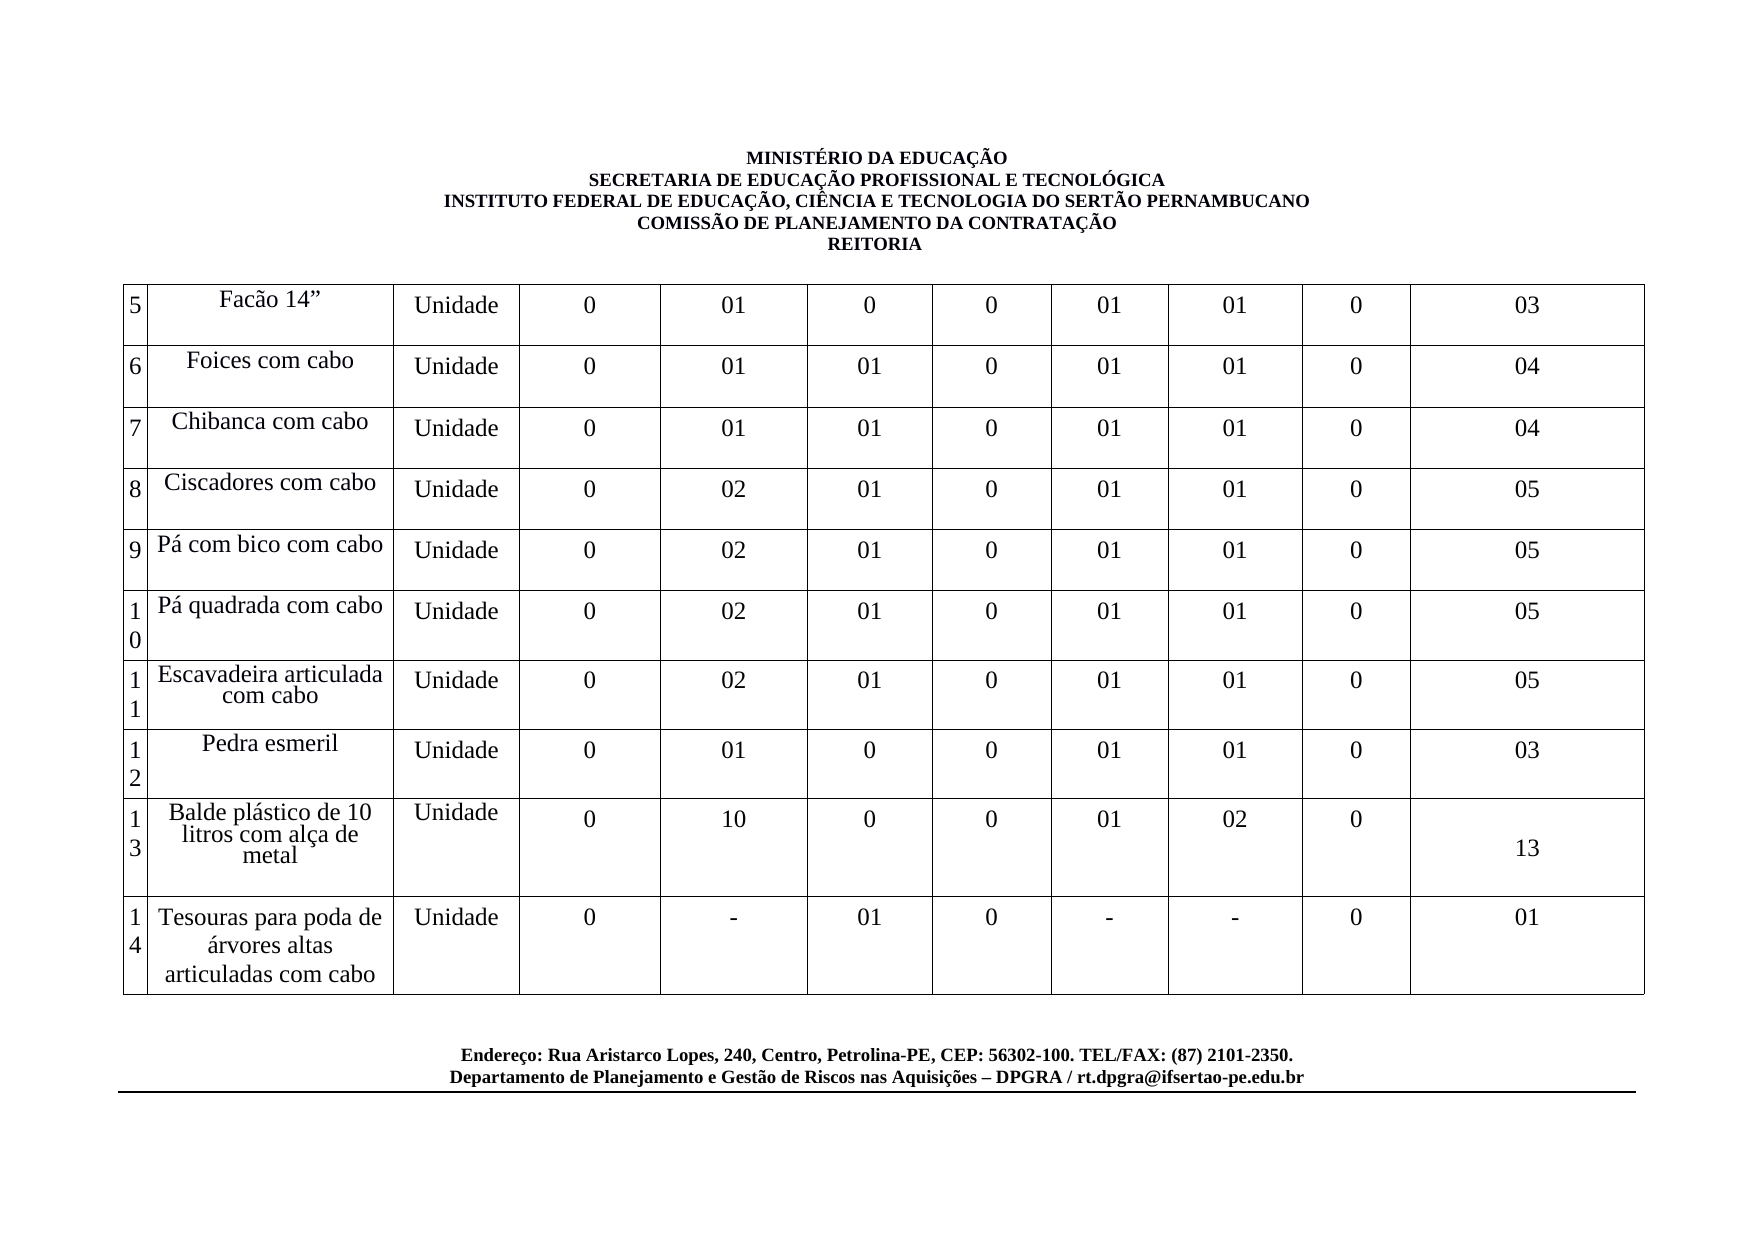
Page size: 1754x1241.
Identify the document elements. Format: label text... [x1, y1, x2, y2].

table_cell 0 [933, 530, 1051, 590]
table_cell Pá com bico com cabo [148, 530, 393, 590]
table_cell 01 [1169, 408, 1302, 468]
table_cell 02 [1169, 799, 1302, 896]
table_cell Unidade [394, 661, 519, 729]
table_cell 0 [520, 530, 660, 590]
table_cell 01 [1169, 730, 1302, 798]
table_cell 01 [1169, 591, 1302, 659]
table_cell 12 [124, 730, 147, 798]
table_cell 01 [808, 530, 932, 590]
table_cell 03 [1411, 730, 1644, 798]
table_cell 01 [1052, 469, 1168, 529]
table_cell 04 [1411, 346, 1644, 407]
table_cell 01 [808, 897, 932, 994]
table_cell 01 [808, 346, 932, 407]
table_cell Escavadeira articulada com cabo [148, 661, 393, 729]
table_cell 02 [661, 530, 807, 590]
table_cell 0 [933, 469, 1051, 529]
table_cell 0 [1303, 897, 1410, 994]
table_cell Unidade [394, 897, 519, 994]
table_cell 0 [520, 661, 660, 729]
table_cell 0 [808, 799, 932, 896]
table_cell 01 [661, 285, 807, 345]
table_cell 0 [933, 897, 1051, 994]
table_cell 01 [808, 408, 932, 468]
table_cell 01 [1169, 346, 1302, 407]
table_cell Pedra esmeril [148, 730, 393, 798]
table_cell 0 [520, 591, 660, 659]
table_cell 01 [1052, 285, 1168, 345]
table_cell 01 [1052, 530, 1168, 590]
table_cell 01 [808, 469, 932, 529]
table_cell 05 [1411, 469, 1644, 529]
table_cell Unidade [394, 591, 519, 659]
table_cell 0 [933, 346, 1051, 407]
table_cell Pá quadrada com cabo [148, 591, 393, 659]
table_cell 7 [124, 408, 147, 468]
table_cell 0 [1303, 661, 1410, 729]
table_cell 0 [520, 469, 660, 529]
table_cell 0 [520, 799, 660, 896]
table_cell Unidade [394, 408, 519, 468]
table_cell 11 [124, 661, 147, 729]
table_cell 0 [520, 897, 660, 994]
table_cell 0 [520, 408, 660, 468]
table_cell 0 [933, 661, 1051, 729]
table_cell 02 [661, 591, 807, 659]
table_cell 01 [1052, 591, 1168, 659]
table_cell 04 [1411, 408, 1644, 468]
table_cell - [1169, 897, 1302, 994]
table_cell Ciscadores com cabo [148, 469, 393, 529]
table_cell 01 [1169, 661, 1302, 729]
table_cell 01 [661, 408, 807, 468]
table_cell Unidade [394, 469, 519, 529]
table_cell Unidade [394, 285, 519, 345]
table_cell 03 [1411, 285, 1644, 345]
table_cell 0 [1303, 285, 1410, 345]
table_cell 01 [1052, 730, 1168, 798]
table_cell 5 [124, 285, 147, 345]
table_cell 0 [1303, 730, 1410, 798]
table_cell 05 [1411, 530, 1644, 590]
table_cell 01 [1169, 530, 1302, 590]
table_cell 0 [1303, 346, 1410, 407]
table_cell 01 [808, 591, 932, 659]
table_cell 13 [124, 799, 147, 896]
table_cell 0 [808, 730, 932, 798]
table_cell 01 [808, 661, 932, 729]
table_cell Tesouras para poda de árvores altas articuladas com cabo [148, 897, 393, 994]
table_cell Foices com cabo [148, 346, 393, 407]
table_cell 01 [1169, 469, 1302, 529]
table_cell 0 [808, 285, 932, 345]
table_cell 13 [1411, 799, 1644, 896]
table_cell 0 [520, 730, 660, 798]
table_cell 01 [1052, 661, 1168, 729]
table_cell 0 [1303, 799, 1410, 896]
table_cell 01 [1052, 799, 1168, 896]
table_cell 0 [933, 408, 1051, 468]
table_cell Facão 14” [148, 285, 393, 345]
table_cell 01 [1052, 408, 1168, 468]
table_cell 0 [1303, 530, 1410, 590]
table_cell 8 [124, 469, 147, 529]
table_cell Chibanca com cabo [148, 408, 393, 468]
table_cell 0 [1303, 591, 1410, 659]
table_cell 01 [661, 730, 807, 798]
table_cell 0 [1303, 408, 1410, 468]
table_cell 01 [1169, 285, 1302, 345]
table_cell 01 [1052, 346, 1168, 407]
table_cell 0 [933, 730, 1051, 798]
table_cell 01 [661, 346, 807, 407]
table_cell 9 [124, 530, 147, 590]
table_cell - [1052, 897, 1168, 994]
table_cell 02 [661, 469, 807, 529]
table_cell Unidade [394, 530, 519, 590]
table_cell 05 [1411, 591, 1644, 659]
table_cell 0 [933, 799, 1051, 896]
table_cell 02 [661, 661, 807, 729]
table_cell Unidade [394, 346, 519, 407]
table_cell Unidade [394, 730, 519, 798]
table_cell 14 [124, 897, 147, 994]
table_cell 6 [124, 346, 147, 407]
table_cell 0 [1303, 469, 1410, 529]
table_cell 0 [520, 346, 660, 407]
table_cell 0 [933, 285, 1051, 345]
table_cell 0 [933, 591, 1051, 659]
table_cell 01 [1411, 897, 1644, 994]
table_cell 10 [124, 591, 147, 659]
table_cell Balde plástico de 10 litros com alça de metal [148, 799, 393, 896]
table_cell 05 [1411, 661, 1644, 729]
table_cell 0 [520, 285, 660, 345]
table_cell Unidade [394, 799, 519, 896]
table_cell 10 [661, 799, 807, 896]
table_cell - [661, 897, 807, 994]
